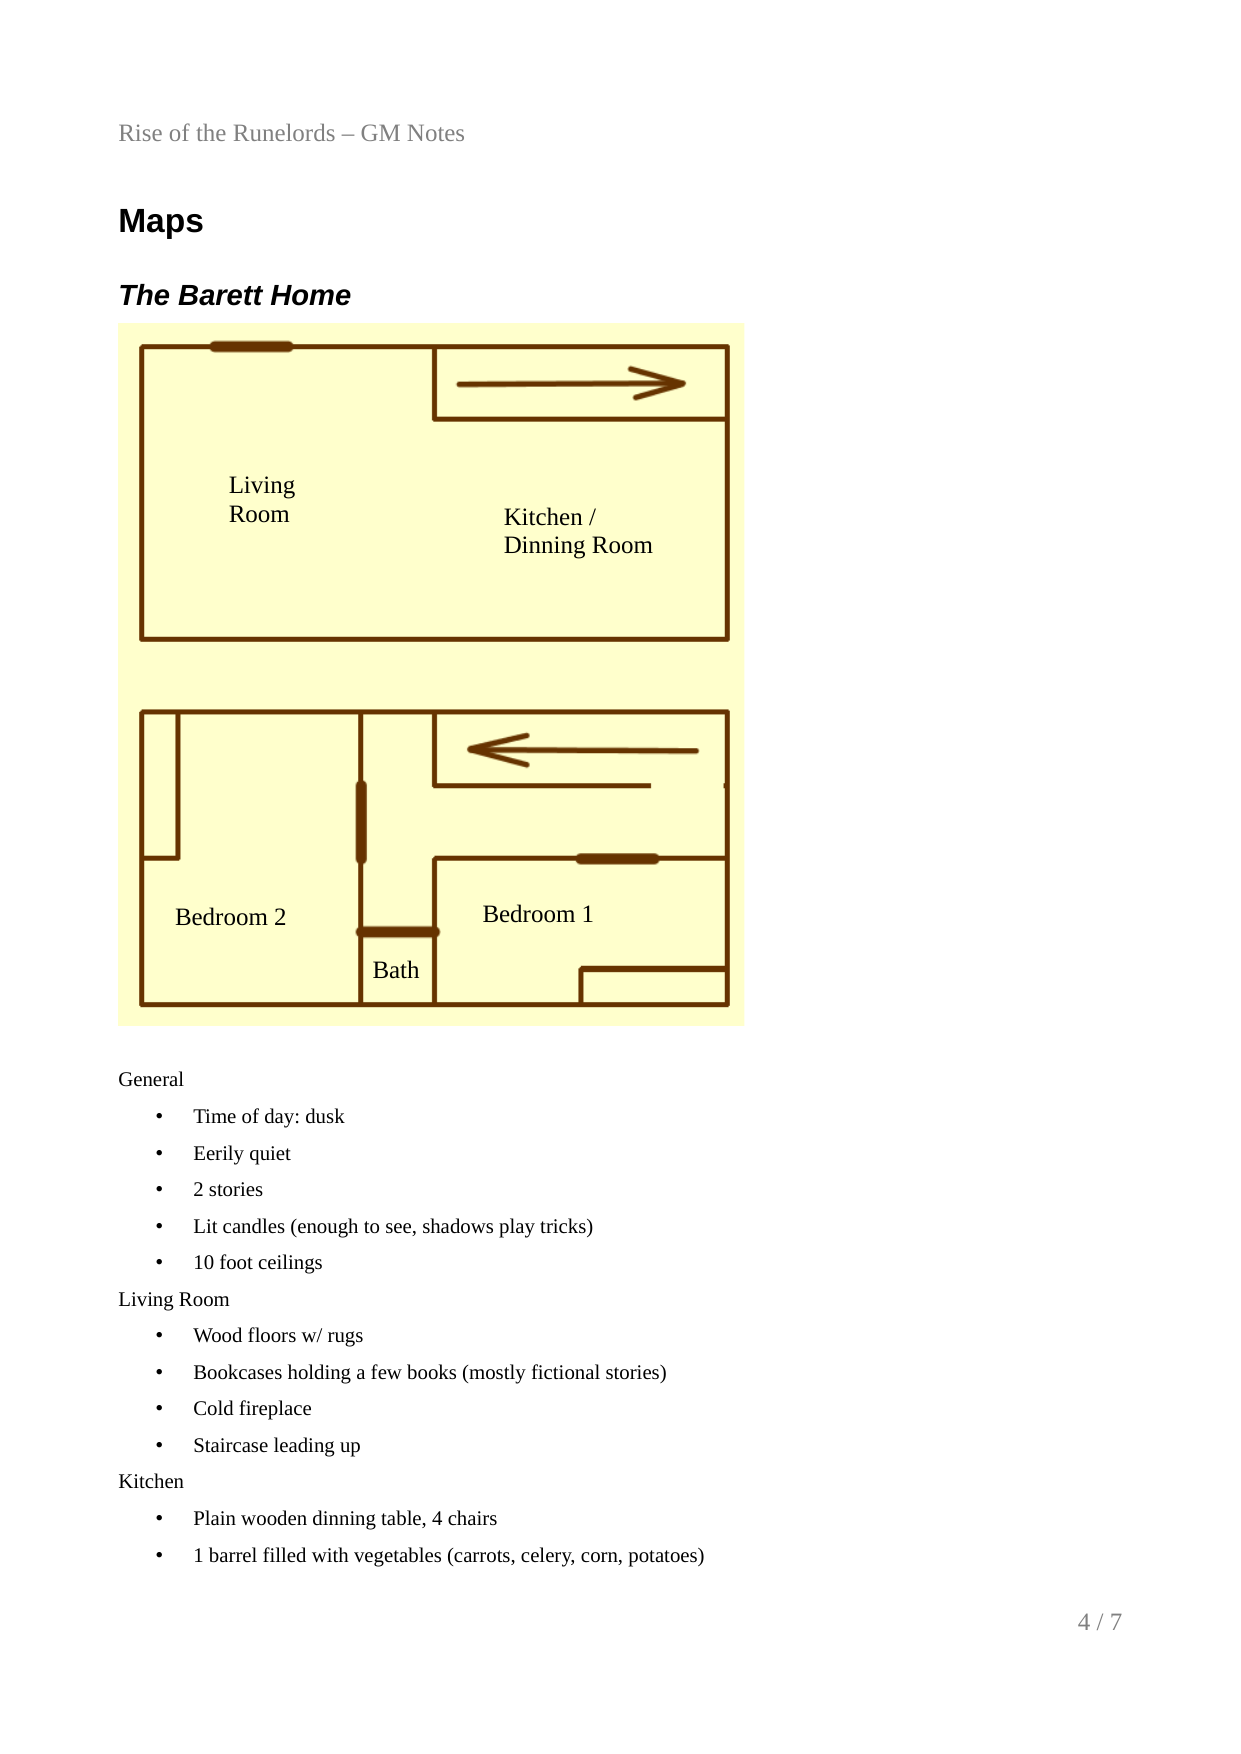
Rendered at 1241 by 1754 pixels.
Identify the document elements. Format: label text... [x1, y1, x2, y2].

list Eerily quiet [156, 1140, 1122, 1164]
list 10 foot ceilings [156, 1250, 1122, 1274]
list Time of day: dusk [156, 1104, 1122, 1128]
list Staircase leading up [156, 1433, 1122, 1457]
subtitle The Barett Home [118, 277, 1122, 311]
text Living Room [118, 1287, 1122, 1311]
list 1 barrel filled with vegetables (carrots, celery, corn, potatoes) [156, 1543, 1122, 1567]
text General [118, 1067, 1122, 1091]
picture [118, 323, 745, 1026]
list Cold fireplace [156, 1396, 1122, 1420]
list Bookcases holding a few books (mostly fictional stories) [156, 1360, 1122, 1384]
list Plain wooden dinning table, 4 chairs [156, 1506, 1122, 1530]
text Kitchen [118, 1469, 1122, 1493]
subtitle Maps [118, 201, 1122, 240]
list 2 stories [156, 1177, 1122, 1201]
list Wood floors w/ rugs [156, 1323, 1122, 1347]
list Lit candles (enough to see, shadows play tricks) [156, 1213, 1122, 1238]
